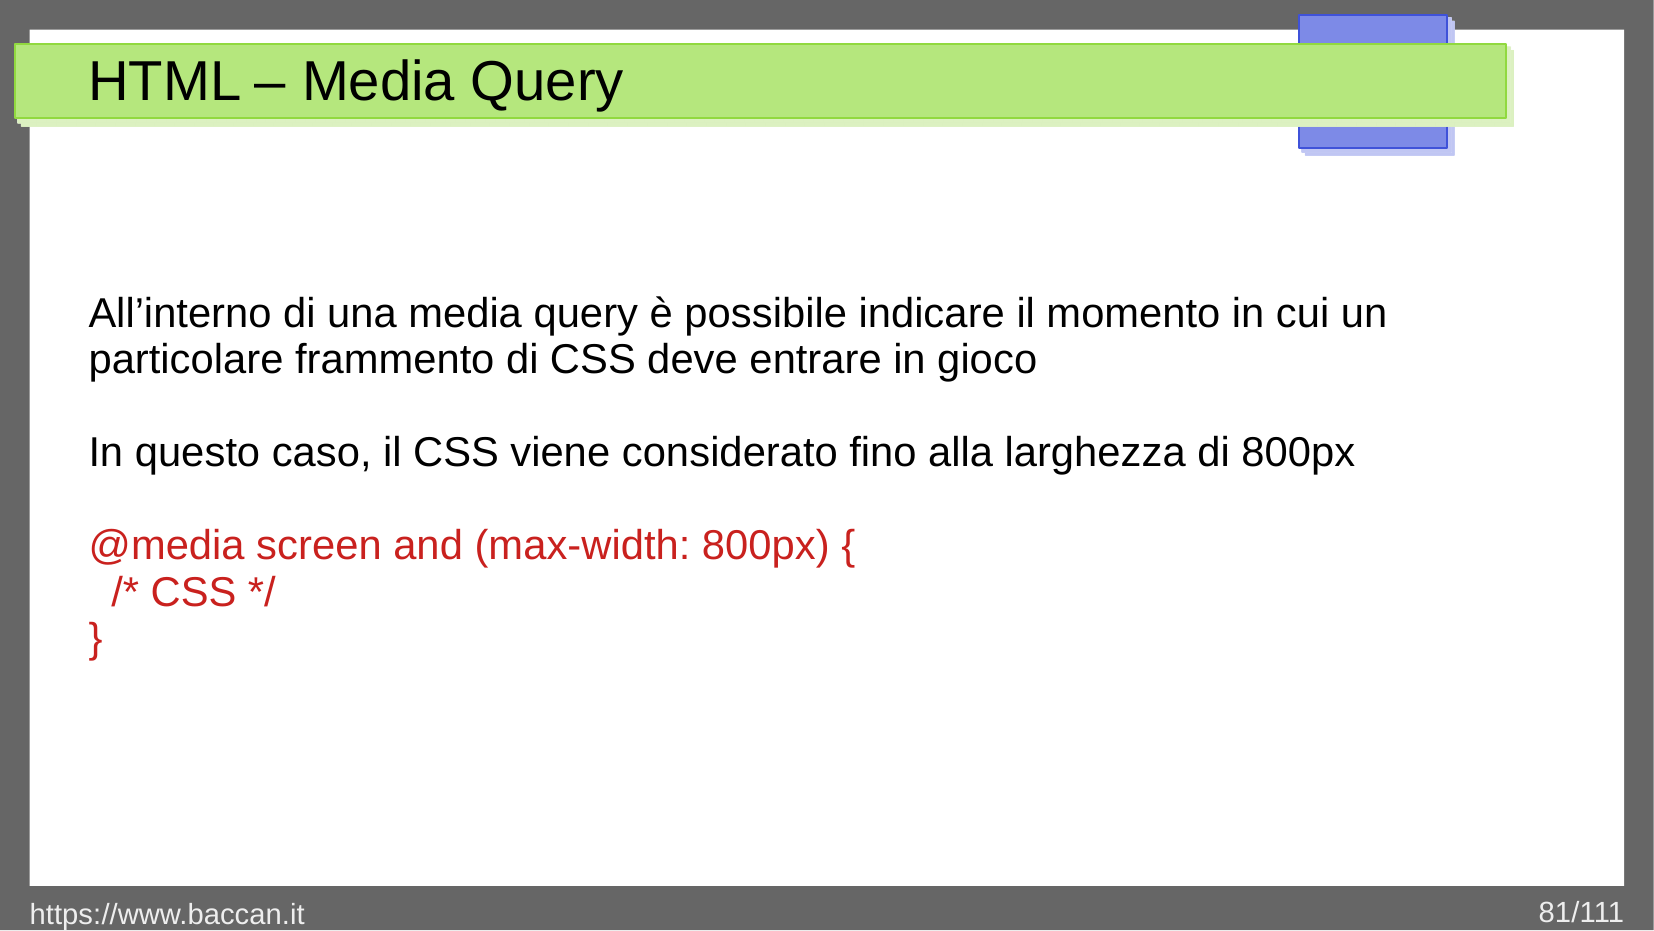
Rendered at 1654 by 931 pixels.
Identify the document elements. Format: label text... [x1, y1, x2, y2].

title HTML – Media Query [88, 44, 1506, 119]
text_box All’interno di una media query è possibile indicare il momento in cui un particolare frammento di CSS deve entrare in gioco In questo caso, il CSS viene considerato fino alla larghezza di 800px @media screen and (max-width: 800px) { /* CSS */ } [88, 157, 1565, 886]
